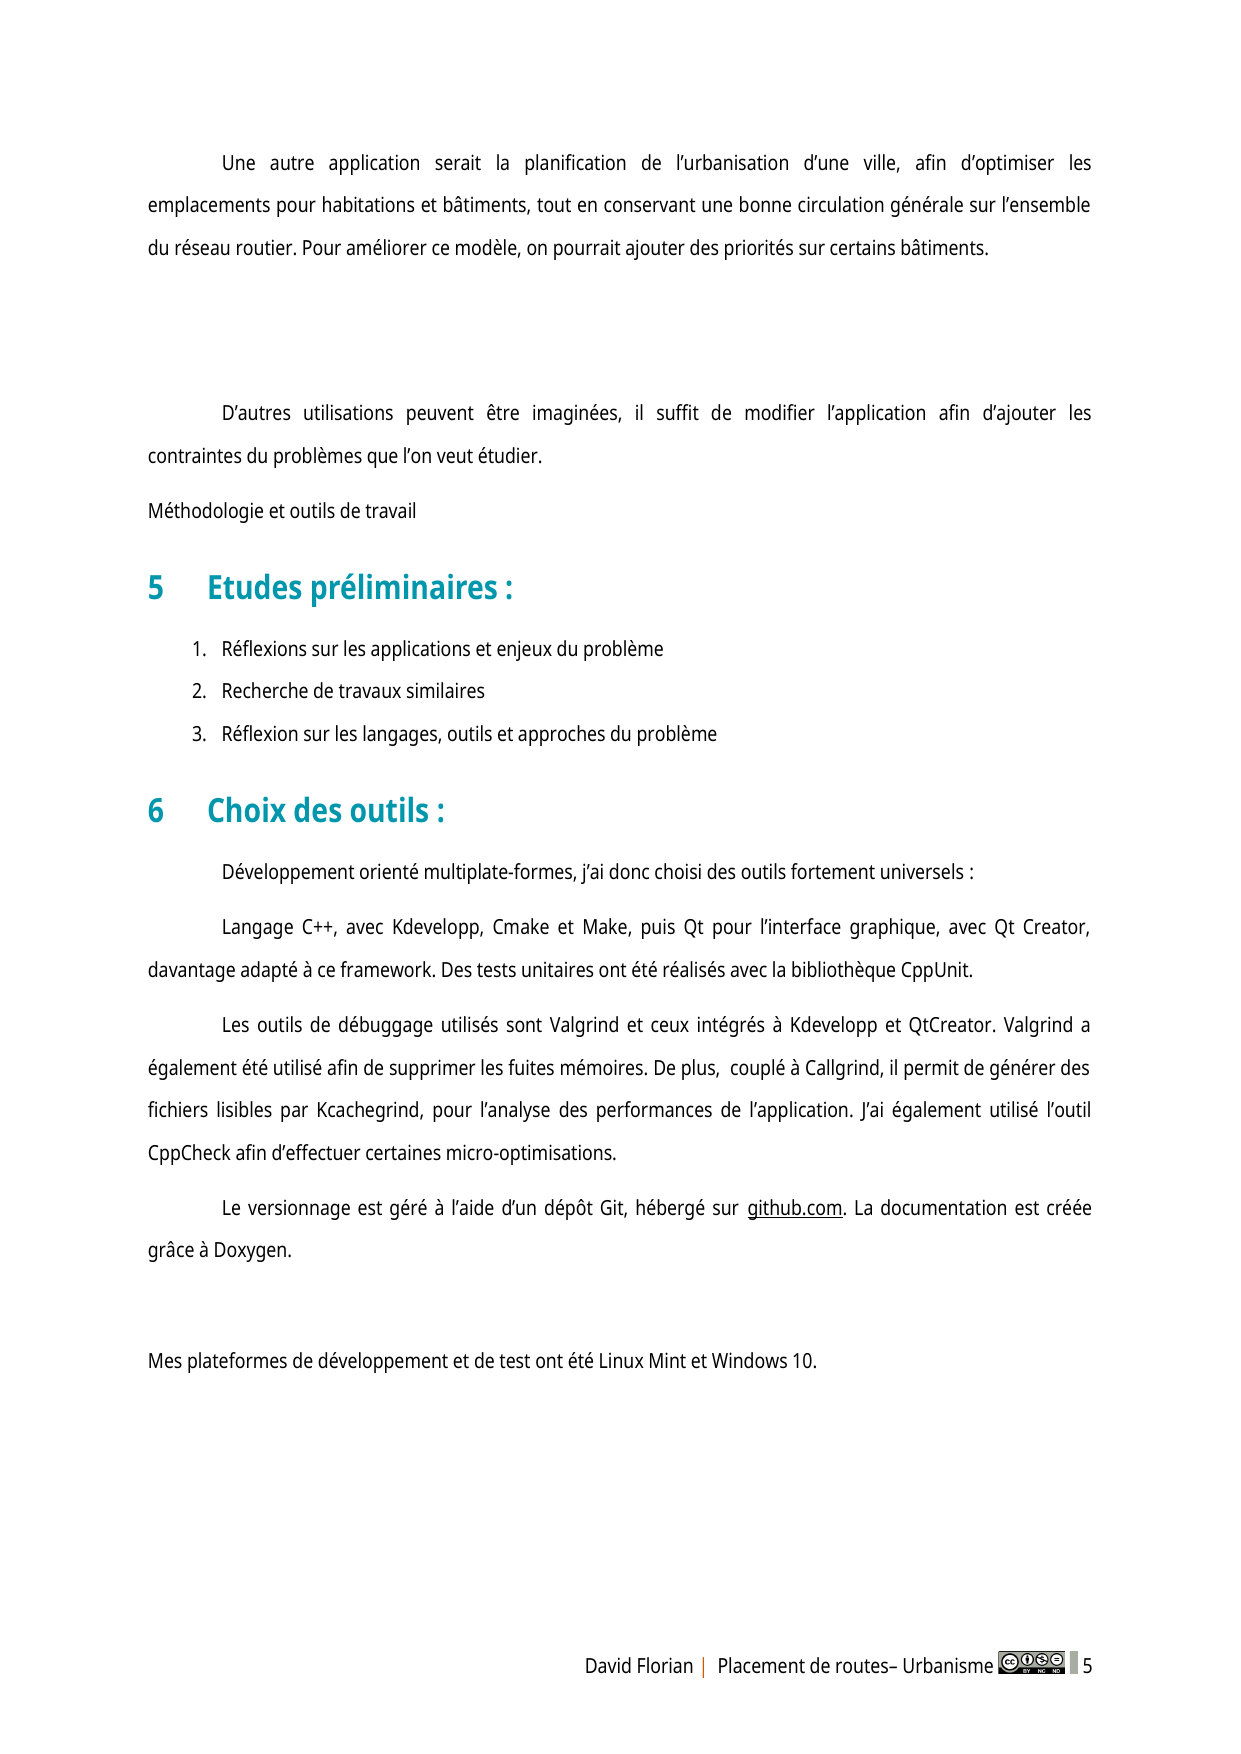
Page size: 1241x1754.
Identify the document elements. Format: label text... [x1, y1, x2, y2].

text Développement orienté multiplate-formes, j’ai donc choisi des outils fortement universels : [148, 857, 1092, 886]
text Les outils de débuggage utilisés sont Valgrind et ceux intégrés à Kdevelopp et QtCreator. Valgrind a également été utilisé afin de supprimer les fuites mémoires. De plus, couplé à Callgrind, il permit de générer des fichiers lisibles par Kcachegrind, pour l’analyse des performances de l’application. J’ai également utilisé l’outil CppCheck afin d’effectuer certaines micro-optimisations. [148, 1010, 1092, 1166]
text Mes plateformes de développement et de test ont été Linux Mint et Windows 10. [148, 1346, 1092, 1374]
text Méthodologie et outils de travail [148, 496, 1092, 524]
picture [998, 1651, 1065, 1674]
subtitle Choix des outils : [148, 787, 1092, 832]
list Recherche de travaux similaires [192, 677, 1092, 705]
subtitle Etudes préliminaires : [148, 563, 1092, 609]
text Langage C++, avec Kdevelopp, Cmake et Make, puis Qt pour l’interface graphique, avec Qt Creator, davantage adapté à ce framework. Des tests unitaires ont été réalisés avec la bibliothèque CppUnit. [148, 912, 1092, 983]
list Réflexion sur les langages, outils et approches du problème [192, 719, 1092, 748]
list Réflexions sur les applications et enjeux du problème [192, 634, 1092, 662]
text Une autre application serait la planification de l’urbanisation d’une ville, afin d’optimiser les emplacements pour habitations et bâtiments, tout en conservant une bonne circulation générale sur l’ensemble du réseau routier. Pour améliorer ce modèle, on pourrait ajouter des priorités sur certains bâtiments. [148, 148, 1092, 261]
text Le versionnage est géré à l’aide d’un dépôt Git, hébergé sur github.com. La documentation est créée grâce à Doxygen. [148, 1193, 1092, 1264]
text D’autres utilisations peuvent être imaginées, il suffit de modifier l’application afin d’ajouter les contraintes du problèmes que l’on veut étudier. [148, 398, 1092, 469]
picture [1069, 1651, 1078, 1674]
